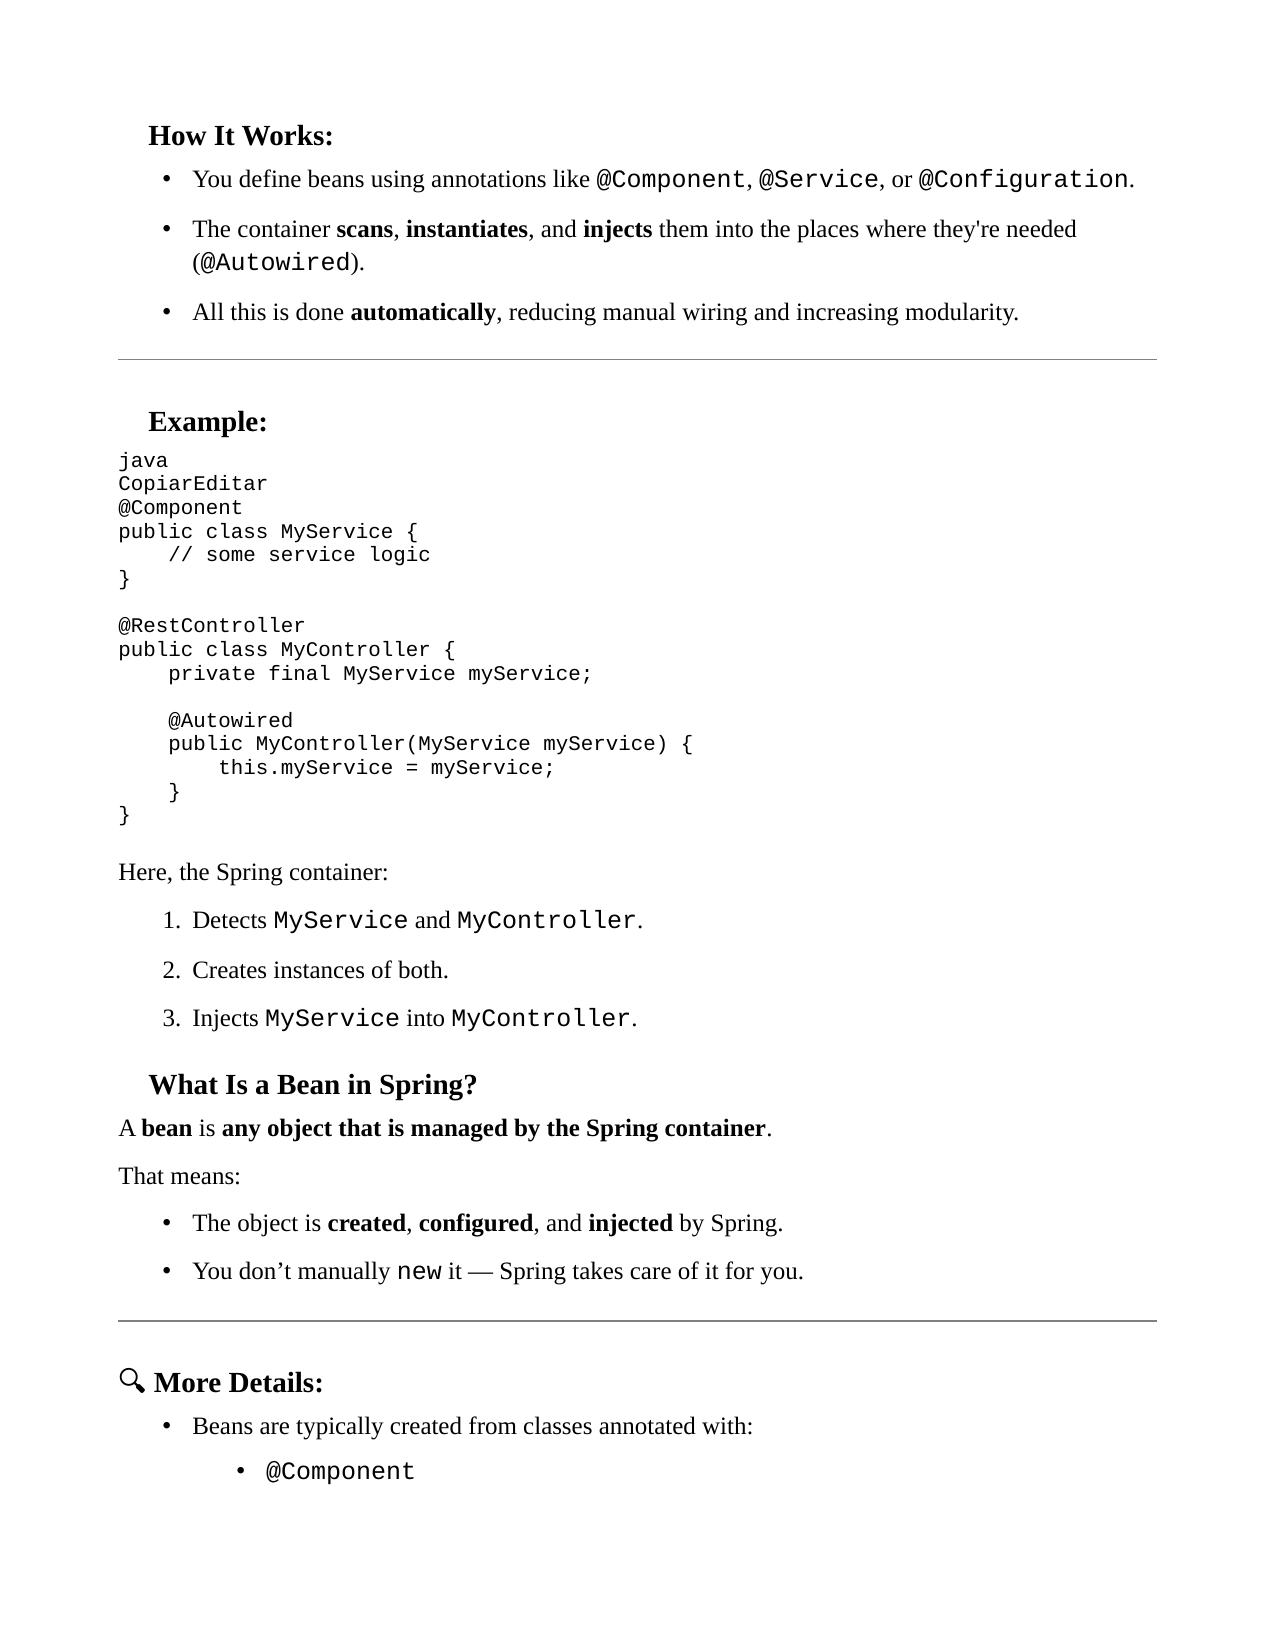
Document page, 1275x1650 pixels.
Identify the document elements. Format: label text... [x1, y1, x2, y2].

subtitle ✅ What Is a Bean in Spring? [118, 1067, 1157, 1101]
text } [118, 781, 1157, 804]
text java [118, 450, 1157, 473]
list The object is created, configured, and injected by Spring. [162, 1208, 1157, 1237]
list All this is done automatically, reducing manual wiring and increasing modularity. [162, 297, 1157, 326]
text @RestController [118, 615, 1157, 639]
subtitle 🔍 More Details: [118, 1365, 1157, 1398]
list The container scans, instantiates, and injects them into the places where they're needed (@Autowired). [162, 214, 1157, 278]
text this.myService = myService; [118, 757, 1157, 781]
text public class MyService { [118, 521, 1157, 544]
subtitle 🔧 How It Works: [118, 118, 1157, 152]
text @Autowired [118, 710, 1157, 733]
text // some service logic [118, 544, 1157, 568]
text } [118, 568, 1157, 592]
subtitle 💡 Example: [118, 404, 1157, 437]
text Here, the Spring container: [118, 857, 1157, 886]
text } [118, 804, 1157, 828]
list You don’t manually new it — Spring takes care of it for you. [162, 1256, 1157, 1287]
text public MyController(MyService myService) { [118, 733, 1157, 757]
text private final MyService myService; [118, 662, 1157, 686]
text A bean is any object that is managed by the Spring container. [118, 1113, 1157, 1142]
list You define beans using annotations like @Component, @Service, or @Configuration. [162, 164, 1157, 195]
list @Component [236, 1459, 1157, 1487]
list Detects MyService and MyController. [162, 905, 1157, 936]
text public class MyController { [118, 639, 1157, 662]
list Injects MyService into MyController. [162, 1003, 1157, 1033]
text CopiarEditar [118, 473, 1157, 497]
text That means: [118, 1161, 1157, 1190]
list Creates instances of both. [162, 955, 1157, 984]
text @Component [118, 497, 1157, 521]
list Beans are typically created from classes annotated with: [162, 1411, 1157, 1440]
